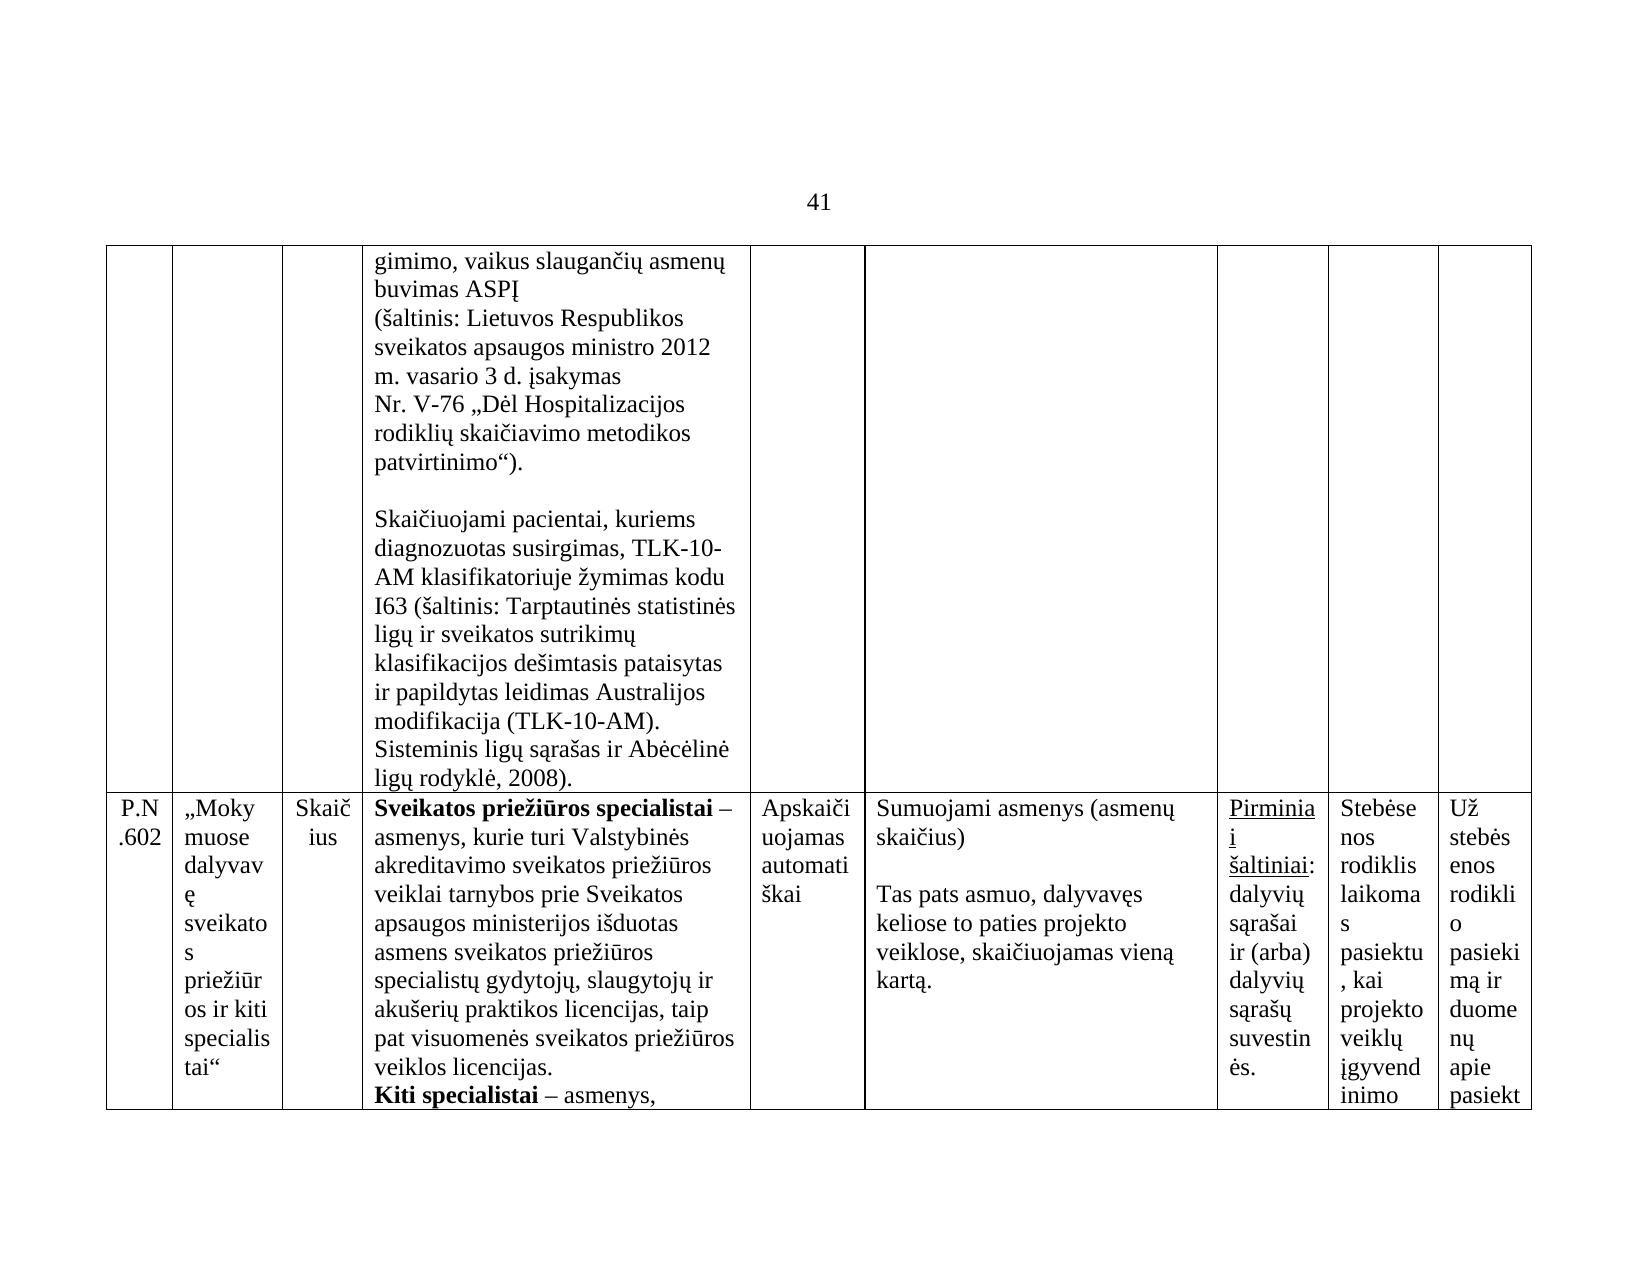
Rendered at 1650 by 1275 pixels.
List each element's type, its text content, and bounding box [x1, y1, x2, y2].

table_cell [1329, 246, 1438, 792]
table_cell [751, 246, 864, 792]
table_cell Pirminiai šaltiniai: dalyvių sąrašai ir (arba) dalyvių sąrašų suvestinės. [1218, 793, 1328, 1109]
table_cell [107, 246, 172, 792]
table_cell „Mokymuose dalyvavę sveikatos priežiūros ir kiti specialistai“ [173, 793, 282, 1109]
table_cell Skaičius [283, 793, 362, 1109]
table_cell [173, 246, 282, 792]
table_cell Už stebėsenos rodiklio pasiekimą ir duomenų apie pasiekt [1439, 793, 1531, 1109]
table_cell [1439, 246, 1531, 792]
table_cell Stebėsenos rodiklis laikomas pasiektu, kai projekto veiklų įgyvendinimo [1329, 793, 1438, 1109]
table_cell [866, 246, 1217, 792]
table_cell gimimo, vaikus slaugančių asmenų buvimas ASPĮ (šaltinis: Lietuvos Respublikos sveikatos apsaugos ministro 2012 m. vasario 3 d. įsakymas Nr. V-76 „Dėl Hospitalizacijos rodiklių skaičiavimo metodikos patvirtinimo“). Skaičiuojami pacientai, kuriems diagnozuotas susirgimas, TLK-10-AM klasifikatoriuje žymimas kodu I63 (šaltinis: Tarptautinės statistinės ligų ir sveikatos sutrikimų klasifikacijos dešimtasis pataisytas ir papildytas leidimas Australijos modifikacija (TLK-10-AM). Sisteminis ligų sąrašas ir Abėcėlinė ligų rodyklė, 2008). [363, 246, 750, 792]
table_cell [1218, 246, 1328, 792]
table_cell Apskaičiuojamas automatiškai [751, 793, 864, 1109]
table_cell Sveikatos priežiūros specialistai – asmenys, kurie turi Valstybinės akreditavimo sveikatos priežiūros veiklai tarnybos prie Sveikatos apsaugos ministerijos išduotas asmens sveikatos priežiūros specialistų gydytojų, slaugytojų ir akušerių praktikos licencijas, taip pat visuomenės sveikatos priežiūros veiklos licencijas. Kiti specialistai – asmenys, [363, 793, 750, 1109]
table_cell Sumuojami asmenys (asmenų skaičius) Tas pats asmuo, dalyvavęs keliose to paties projekto veiklose, skaičiuojamas vieną kartą. [866, 793, 1217, 1109]
table_cell P.N.602 [107, 793, 172, 1109]
table_cell [283, 246, 362, 792]
